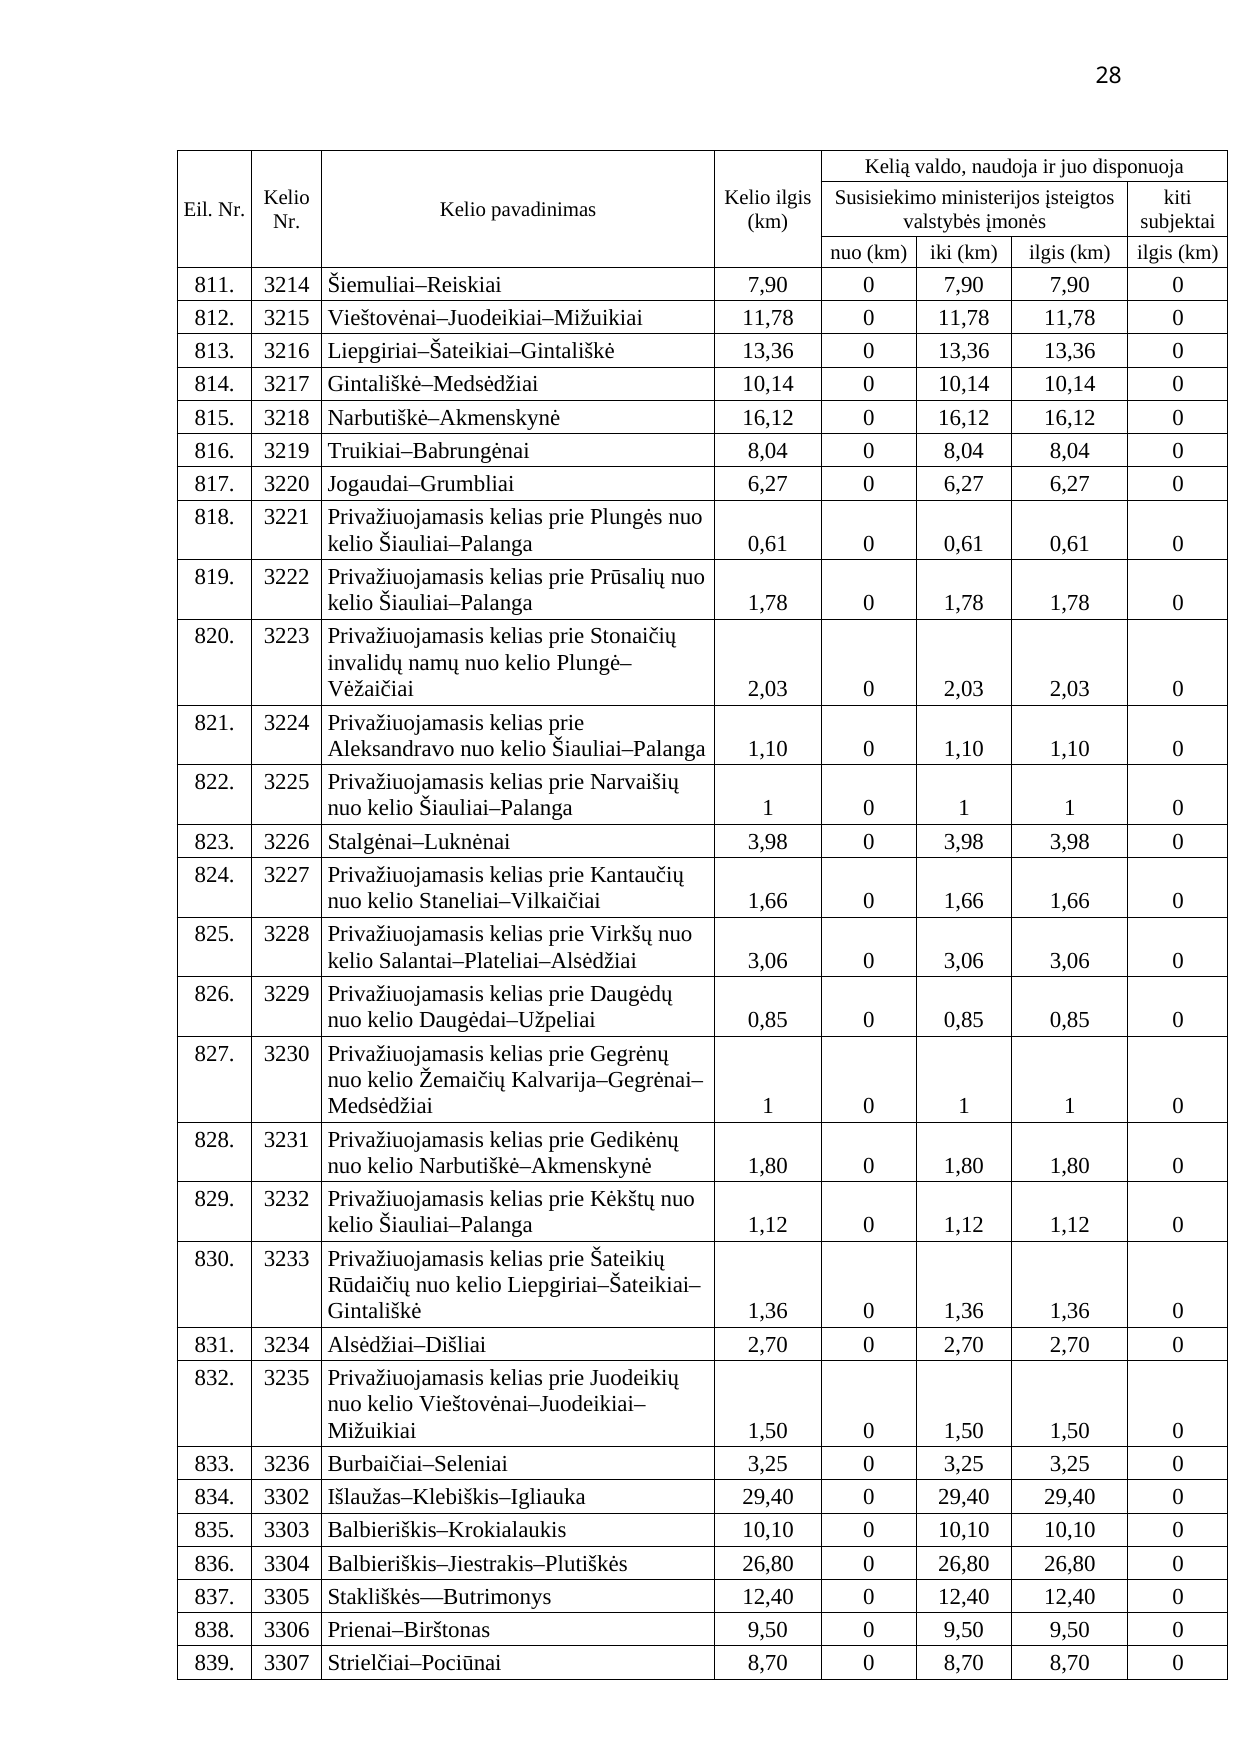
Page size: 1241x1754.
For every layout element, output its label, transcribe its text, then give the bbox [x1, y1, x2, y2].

table_cell 0 [1128, 1480, 1227, 1512]
table_cell 0 [1128, 1613, 1227, 1645]
table_cell 1,36 [715, 1242, 821, 1327]
table_cell 1,66 [715, 858, 821, 917]
table_cell 0 [822, 501, 916, 559]
table_cell 0 [822, 1037, 916, 1122]
table_cell 3224 [252, 706, 321, 764]
table_cell Strielčiai–Pociūnai [322, 1646, 714, 1678]
table_cell 29,40 [715, 1480, 821, 1512]
table_header Kelio ilgis (km) [715, 151, 821, 267]
table_cell 3,25 [715, 1447, 821, 1479]
table_cell 0 [1128, 368, 1227, 400]
table_cell 0 [1128, 301, 1227, 333]
table_cell 2,70 [917, 1328, 1011, 1360]
table_cell 7,90 [715, 268, 821, 300]
table_cell Privažiuojamasis kelias prie Prūsalių nuo kelio Šiauliai–Palanga [322, 560, 714, 619]
table_cell Alsėdžiai–Dišliai [322, 1328, 714, 1360]
table_cell 1 [1012, 765, 1127, 824]
table_cell 0 [1128, 401, 1227, 433]
table_cell 8,04 [1012, 434, 1127, 466]
table_cell 29,40 [1012, 1480, 1127, 1512]
table_cell 820. [178, 620, 251, 704]
table_cell 0 [1128, 765, 1227, 824]
table_cell 0 [1128, 825, 1227, 857]
table_cell 838. [178, 1613, 251, 1645]
table_cell 3229 [252, 977, 321, 1036]
table_cell 0 [1128, 858, 1227, 917]
table_cell 1,78 [1012, 560, 1127, 619]
table_cell 3218 [252, 401, 321, 433]
table_cell Privažiuojamasis kelias prie Virkšų nuo kelio Salantai–Plateliai–Alsėdžiai [322, 918, 714, 976]
table_cell iki (km) [917, 237, 1011, 267]
table_cell 3222 [252, 560, 321, 619]
table_cell 1,66 [1012, 858, 1127, 917]
table_cell 0 [1128, 434, 1227, 466]
table_cell 3219 [252, 434, 321, 466]
table_cell 0 [1128, 1182, 1227, 1241]
table_cell 0 [822, 706, 916, 764]
table_cell 0 [822, 765, 916, 824]
table_cell 0 [1128, 467, 1227, 499]
table_cell 10,10 [1012, 1514, 1127, 1546]
table_cell 1,12 [715, 1182, 821, 1241]
table_cell 817. [178, 467, 251, 499]
table_cell 814. [178, 368, 251, 400]
table_cell 8,70 [715, 1646, 821, 1678]
table_cell 7,90 [1012, 268, 1127, 300]
table_cell 0,61 [917, 501, 1011, 559]
table_cell 0 [1128, 1242, 1227, 1327]
table_cell 9,50 [1012, 1613, 1127, 1645]
table_cell 816. [178, 434, 251, 466]
table_cell 0 [822, 1480, 916, 1512]
table_cell 0 [822, 977, 916, 1036]
table_cell 3226 [252, 825, 321, 857]
table_cell 3,06 [1012, 918, 1127, 976]
table_cell 1,80 [715, 1123, 821, 1181]
table_cell 0 [822, 1361, 916, 1446]
table_cell 3220 [252, 467, 321, 499]
table_cell 12,40 [917, 1580, 1011, 1612]
table_cell 3304 [252, 1547, 321, 1579]
table_cell 0 [822, 620, 916, 704]
table_cell 0 [822, 1646, 916, 1678]
table_cell 0 [822, 434, 916, 466]
table_cell 3305 [252, 1580, 321, 1612]
table_cell 0 [822, 1613, 916, 1645]
table_cell 1,10 [1012, 706, 1127, 764]
table_cell 1 [917, 765, 1011, 824]
table_cell 1,80 [917, 1123, 1011, 1181]
table_cell 3306 [252, 1613, 321, 1645]
table_cell 3,98 [917, 825, 1011, 857]
table_cell 0,61 [1012, 501, 1127, 559]
table_cell 11,78 [1012, 301, 1127, 333]
table_cell 8,70 [1012, 1646, 1127, 1678]
table_cell 823. [178, 825, 251, 857]
table_cell 10,10 [715, 1514, 821, 1546]
table_cell 0 [822, 401, 916, 433]
table_cell 0 [1128, 1514, 1227, 1546]
table_cell 3214 [252, 268, 321, 300]
table_cell 9,50 [715, 1613, 821, 1645]
table_cell 1 [1012, 1037, 1127, 1122]
table_cell 6,27 [1012, 467, 1127, 499]
table_cell 1,12 [1012, 1182, 1127, 1241]
table_cell Vieštovėnai–Juodeikiai–Mižuikiai [322, 301, 714, 333]
table_cell 0 [822, 825, 916, 857]
table_cell 815. [178, 401, 251, 433]
table_cell 825. [178, 918, 251, 976]
table_cell 29,40 [917, 1480, 1011, 1512]
table_cell 0 [822, 1447, 916, 1479]
table_cell 16,12 [1012, 401, 1127, 433]
table_cell 2,03 [715, 620, 821, 704]
table_cell 8,04 [715, 434, 821, 466]
table_cell 6,27 [917, 467, 1011, 499]
table_cell 827. [178, 1037, 251, 1122]
table_cell Burbaičiai–Seleniai [322, 1447, 714, 1479]
table_cell 3231 [252, 1123, 321, 1181]
table_cell 26,80 [715, 1547, 821, 1579]
table_cell Privažiuojamasis kelias prie Daugėdų nuo kelio Daugėdai–Užpeliai [322, 977, 714, 1036]
table_cell 2,70 [1012, 1328, 1127, 1360]
table_cell Jogaudai–Grumbliai [322, 467, 714, 499]
table_cell 3223 [252, 620, 321, 704]
table_cell 3302 [252, 1480, 321, 1512]
table_cell 811. [178, 268, 251, 300]
table_cell 0 [822, 918, 916, 976]
table_cell 11,78 [917, 301, 1011, 333]
table_cell 0 [822, 1547, 916, 1579]
table_cell 0 [1128, 1447, 1227, 1479]
table_cell 3217 [252, 368, 321, 400]
table_cell Stalgėnai–Luknėnai [322, 825, 714, 857]
table_cell 0 [822, 467, 916, 499]
table_cell 812. [178, 301, 251, 333]
table_cell 0 [822, 1328, 916, 1360]
table_cell 3,06 [715, 918, 821, 976]
table_cell 3,98 [715, 825, 821, 857]
table_cell 3228 [252, 918, 321, 976]
table_cell Privažiuojamasis kelias prie Šateikių Rūdaičių nuo kelio Liepgiriai–Šateikiai–Gintališkė [322, 1242, 714, 1327]
table_cell 3230 [252, 1037, 321, 1122]
table_cell 0 [1128, 1328, 1227, 1360]
table_cell 0 [1128, 1646, 1227, 1678]
table_cell 0 [1128, 977, 1227, 1036]
table_cell 8,04 [917, 434, 1011, 466]
table_cell 1 [715, 765, 821, 824]
table_cell 0 [1128, 501, 1227, 559]
table_cell 2,03 [1012, 620, 1127, 704]
table_cell 1 [715, 1037, 821, 1122]
table_cell ilgis (km) [1012, 237, 1127, 267]
table_cell 0 [1128, 268, 1227, 300]
table_cell 839. [178, 1646, 251, 1678]
table_cell 0 [822, 301, 916, 333]
table_cell kiti subjektai [1128, 182, 1227, 236]
table_cell 3236 [252, 1447, 321, 1479]
table_header Kelio Nr. [252, 151, 321, 267]
table_cell 831. [178, 1328, 251, 1360]
table_cell Prienai–Birštonas [322, 1613, 714, 1645]
table_cell 3307 [252, 1646, 321, 1678]
table_cell 12,40 [1012, 1580, 1127, 1612]
table_cell 3234 [252, 1328, 321, 1360]
table_cell 1,36 [917, 1242, 1011, 1327]
table_cell 824. [178, 858, 251, 917]
table_cell 1,12 [917, 1182, 1011, 1241]
table_cell 0 [1128, 706, 1227, 764]
table_cell 9,50 [917, 1613, 1011, 1645]
table_cell 3,98 [1012, 825, 1127, 857]
table_cell Privažiuojamasis kelias prie Juodeikių nuo kelio Vieštovėnai–Juodeikiai–Mižuikiai [322, 1361, 714, 1446]
table_cell 12,40 [715, 1580, 821, 1612]
table_cell 13,36 [917, 334, 1011, 367]
table_cell Truikiai–Babrungėnai [322, 434, 714, 466]
table_cell 3227 [252, 858, 321, 917]
table_cell 0 [822, 1514, 916, 1546]
table_cell 2,70 [715, 1328, 821, 1360]
table_cell 826. [178, 977, 251, 1036]
table_cell 1,10 [917, 706, 1011, 764]
table_cell Narbutiškė–Akmenskynė [322, 401, 714, 433]
table_cell 0 [1128, 1123, 1227, 1181]
table_cell 1 [917, 1037, 1011, 1122]
table_cell 3216 [252, 334, 321, 367]
table_cell 833. [178, 1447, 251, 1479]
table_cell 822. [178, 765, 251, 824]
table_cell 7,90 [917, 268, 1011, 300]
table_cell Privažiuojamasis kelias prie Stonaičių invalidų namų nuo kelio Plungė–Vėžaičiai [322, 620, 714, 704]
table_cell 0 [1128, 918, 1227, 976]
table_cell 828. [178, 1123, 251, 1181]
table_cell 836. [178, 1547, 251, 1579]
table_cell 16,12 [715, 401, 821, 433]
table_cell 819. [178, 560, 251, 619]
table_cell Šiemuliai–Reiskiai [322, 268, 714, 300]
table_cell 3232 [252, 1182, 321, 1241]
table_cell 10,10 [917, 1514, 1011, 1546]
table_cell Privažiuojamasis kelias prie Kėkštų nuo kelio Šiauliai–Palanga [322, 1182, 714, 1241]
table_cell 0 [1128, 1037, 1227, 1122]
table_cell 1,50 [715, 1361, 821, 1446]
table_cell 8,70 [917, 1646, 1011, 1678]
table_cell 830. [178, 1242, 251, 1327]
table_cell 3215 [252, 301, 321, 333]
table_cell Balbieriškis–Jiestrakis–Plutiškės [322, 1547, 714, 1579]
table_cell 3,25 [917, 1447, 1011, 1479]
table_cell 0 [1128, 1361, 1227, 1446]
table_cell 1,10 [715, 706, 821, 764]
table_cell 0 [822, 1123, 916, 1181]
table_cell 0 [1128, 1547, 1227, 1579]
table_cell 832. [178, 1361, 251, 1446]
table_cell 1,78 [917, 560, 1011, 619]
table_cell 0 [1128, 1580, 1227, 1612]
table_header Kelio pavadinimas [322, 151, 714, 267]
table_cell 1,50 [1012, 1361, 1127, 1446]
table_cell ilgis (km) [1128, 237, 1227, 267]
table_cell 11,78 [715, 301, 821, 333]
table_cell 829. [178, 1182, 251, 1241]
table_cell 3,06 [917, 918, 1011, 976]
table_cell Privažiuojamasis kelias prie Gegrėnų nuo kelio Žemaičių Kalvarija–Gegrėnai–Medsėdžiai [322, 1037, 714, 1122]
table_cell Gintališkė–Medsėdžiai [322, 368, 714, 400]
table_header Eil. Nr. [178, 151, 251, 267]
table_cell 834. [178, 1480, 251, 1512]
table_cell Stakliškės––Butrimonys [322, 1580, 714, 1612]
table_cell Liepgiriai–Šateikiai–Gintališkė [322, 334, 714, 367]
table_cell 0,61 [715, 501, 821, 559]
table_cell 3,25 [1012, 1447, 1127, 1479]
table_cell Privažiuojamasis kelias prie Aleksandravo nuo kelio Šiauliai–Palanga [322, 706, 714, 764]
table_cell 0,85 [715, 977, 821, 1036]
table_cell 837. [178, 1580, 251, 1612]
table_cell 0 [1128, 334, 1227, 367]
table_cell 0 [822, 1580, 916, 1612]
table_cell 2,03 [917, 620, 1011, 704]
table_cell 6,27 [715, 467, 821, 499]
table_cell 0 [822, 1242, 916, 1327]
table_cell 0 [1128, 620, 1227, 704]
table_cell 10,14 [917, 368, 1011, 400]
table_cell 13,36 [715, 334, 821, 367]
table_cell 0 [822, 1182, 916, 1241]
table_cell 0 [822, 368, 916, 400]
table_cell Susisiekimo ministerijos įsteigtos valstybės įmonės [822, 182, 1127, 236]
table_cell 13,36 [1012, 334, 1127, 367]
table_cell Balbieriškis–Krokialaukis [322, 1514, 714, 1546]
table_cell Privažiuojamasis kelias prie Kantaučių nuo kelio Staneliai–Vilkaičiai [322, 858, 714, 917]
table_cell Privažiuojamasis kelias prie Narvaišių nuo kelio Šiauliai–Palanga [322, 765, 714, 824]
table_cell nuo (km) [822, 237, 916, 267]
table_cell 1,80 [1012, 1123, 1127, 1181]
table_cell 1,36 [1012, 1242, 1127, 1327]
table_cell 835. [178, 1514, 251, 1546]
table_cell 0 [1128, 560, 1227, 619]
table_cell 1,78 [715, 560, 821, 619]
table_header Kelią valdo, naudoja ir juo disponuoja [822, 151, 1227, 181]
table_cell 16,12 [917, 401, 1011, 433]
table_cell 10,14 [715, 368, 821, 400]
table_cell 818. [178, 501, 251, 559]
table_cell 821. [178, 706, 251, 764]
table_cell 813. [178, 334, 251, 367]
table_cell 0 [822, 268, 916, 300]
table_cell 3233 [252, 1242, 321, 1327]
table_cell Privažiuojamasis kelias prie Plungės nuo kelio Šiauliai–Palanga [322, 501, 714, 559]
table_cell 0,85 [917, 977, 1011, 1036]
table_cell 10,14 [1012, 368, 1127, 400]
table_cell Išlaužas–Klebiškis–Igliauka [322, 1480, 714, 1512]
table_cell 3221 [252, 501, 321, 559]
table_cell 26,80 [917, 1547, 1011, 1579]
table_cell 1,66 [917, 858, 1011, 917]
table_cell 0 [822, 560, 916, 619]
table_cell 3303 [252, 1514, 321, 1546]
table_cell Privažiuojamasis kelias prie Gedikėnų nuo kelio Narbutiškė–Akmenskynė [322, 1123, 714, 1181]
table_cell 3235 [252, 1361, 321, 1446]
table_cell 0 [822, 334, 916, 367]
table_cell 1,50 [917, 1361, 1011, 1446]
table_cell 0,85 [1012, 977, 1127, 1036]
table_cell 0 [822, 858, 916, 917]
table_cell 3225 [252, 765, 321, 824]
table_cell 26,80 [1012, 1547, 1127, 1579]
